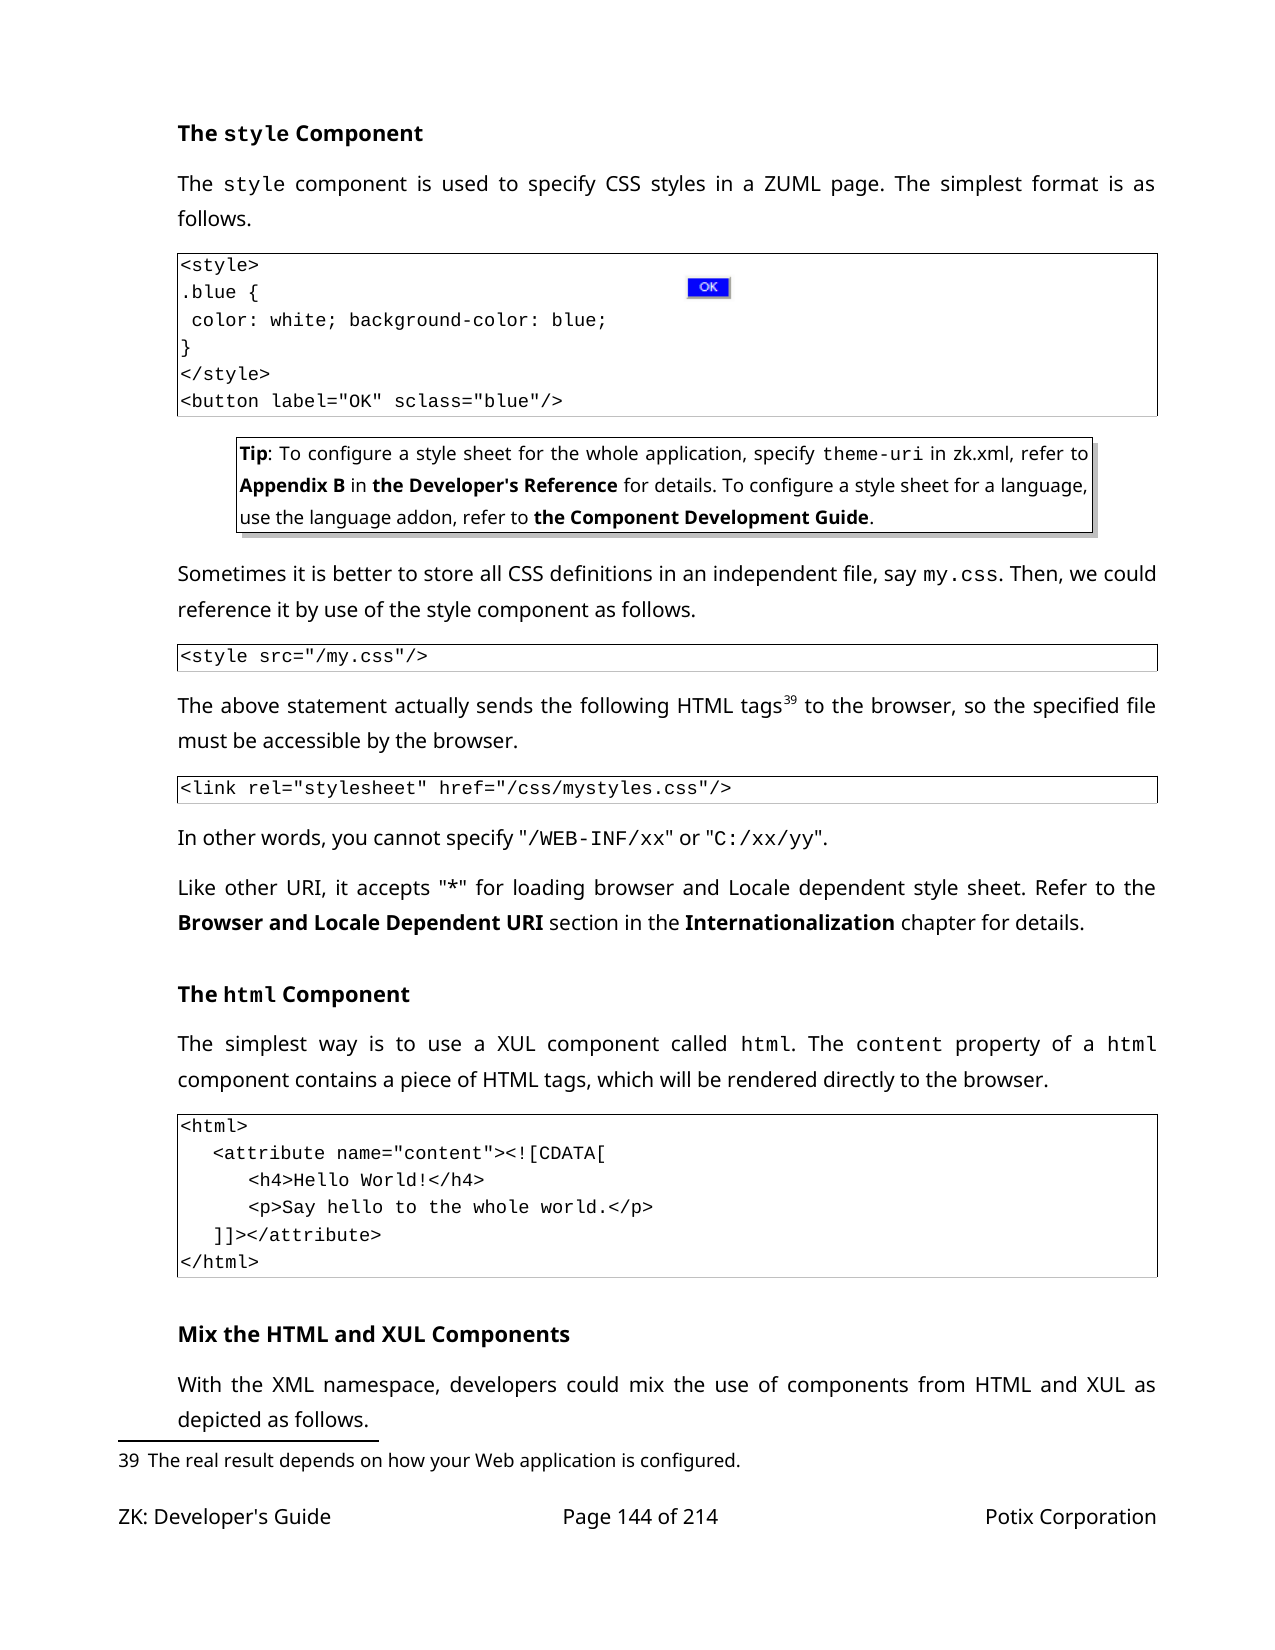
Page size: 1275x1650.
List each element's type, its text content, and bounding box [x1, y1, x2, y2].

text } [178, 335, 1157, 359]
text With the XML namespace, developers could mix the use of components from HTML and XUL as depicted as follows. [177, 1370, 1157, 1433]
text <link rel="stylesheet" href="/css/mystyles.css"/> [178, 777, 1157, 803]
text <style> [178, 254, 1157, 277]
text <attribute name="content"><![CDATA[ [178, 1141, 1157, 1165]
text In other words, you cannot specify "/WEB-INF/xx" or "C:/xx/yy". [177, 823, 1157, 852]
text The real result depends on how your Web application is configured. [118, 1447, 1157, 1473]
text <h4>Hello World!</h4> [178, 1168, 1157, 1192]
text The above statement actually sends the following HTML tags to the browser, so the specified file must be accessible by the browser. [177, 691, 1157, 755]
text Tip: To configure a style sheet for the whole application, specify theme-uri in zk.xml, refer to Appendix B in the Developer's Reference for details. To configure a style sheet for a language, use the language addon, refer to the Component Development Guide. [237, 438, 1092, 532]
subtitle The html Component [177, 978, 1157, 1009]
subtitle Mix the HTML and XUL Components [177, 1319, 1157, 1349]
text <button label="OK" sclass="blue"/> [178, 389, 1157, 416]
text </html> [178, 1249, 1157, 1277]
text </style> [178, 362, 1157, 386]
text Sometimes it is better to store all CSS definitions in an independent file, say my.css. Then, we could reference it by use of the style component as follows. [177, 559, 1157, 623]
text .blue { [178, 280, 1157, 305]
subtitle The style Component [177, 118, 1157, 148]
text Like other URI, it accepts "*" for loading browser and Locale dependent style sheet. Refer to the Browser and Locale Dependent URI section in the Internationalization chapter for details. [177, 873, 1157, 936]
picture [683, 272, 735, 303]
text <style src="/my.css"/> [178, 645, 1157, 671]
text ]]></attribute> [178, 1222, 1157, 1247]
text <p>Say hello to the whole world.</p> [178, 1195, 1157, 1219]
text The simplest way is to use a XUL component called html. The content property of a html component contains a piece of HTML tags, which will be rendered directly to the browser. [177, 1029, 1157, 1093]
text The style component is used to specify CSS styles in a ZUML page. The simplest format is as follows. [177, 169, 1157, 233]
text color: white; background-color: blue; [178, 308, 1157, 332]
text <html> [178, 1115, 1157, 1138]
